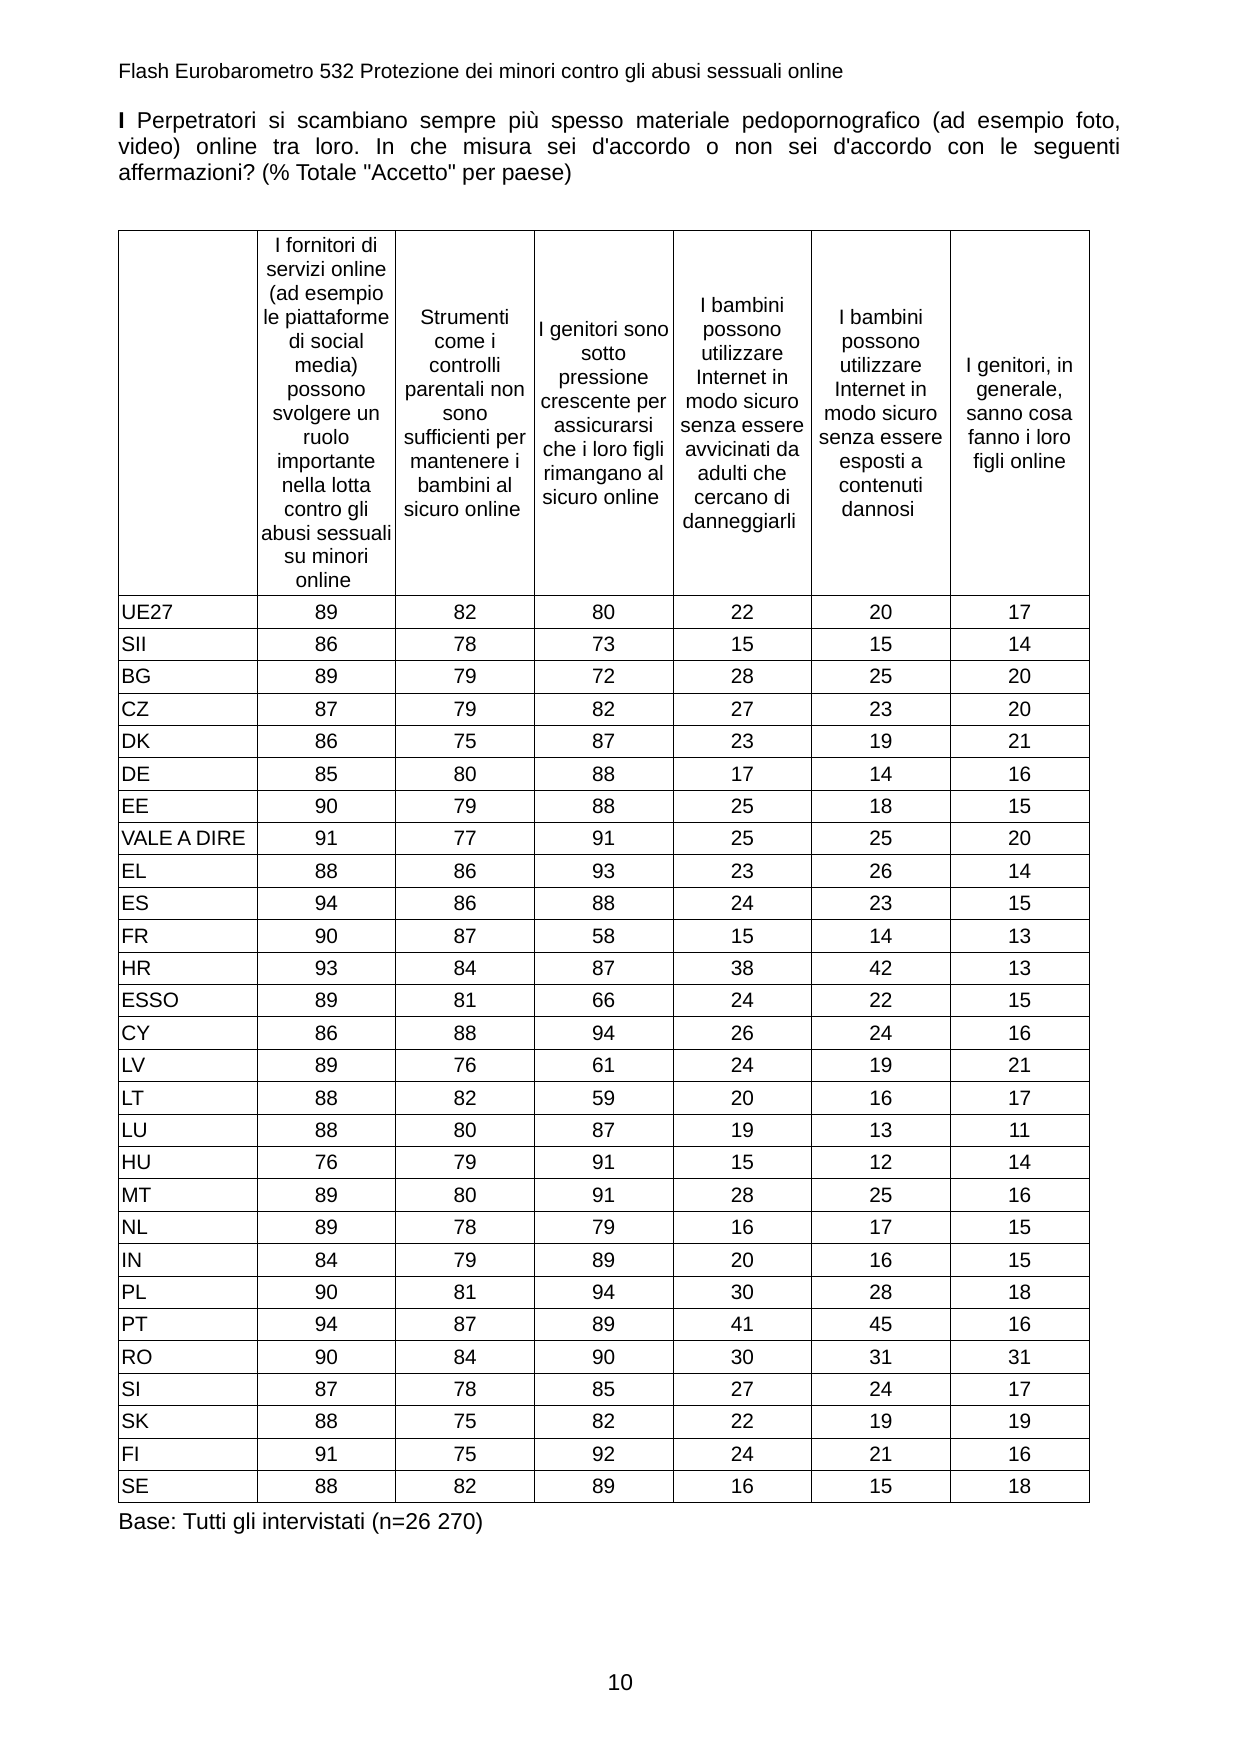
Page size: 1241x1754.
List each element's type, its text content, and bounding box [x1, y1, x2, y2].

table_cell 27 [674, 1374, 811, 1405]
table_cell 76 [396, 1050, 534, 1081]
table_cell LT [119, 1082, 257, 1113]
table_cell 75 [396, 1406, 534, 1437]
table_cell SII [119, 629, 257, 660]
table_cell 84 [258, 1244, 395, 1276]
table_cell 41 [674, 1309, 811, 1340]
table_cell 82 [535, 694, 673, 725]
table_cell 27 [674, 694, 811, 725]
table_cell 87 [258, 694, 395, 725]
table_cell 19 [812, 1406, 950, 1437]
table_cell 88 [258, 1115, 395, 1146]
table_cell 89 [258, 661, 395, 692]
table_cell 88 [535, 758, 673, 789]
table_header I bambini possono utilizzare Internet in modo sicuro senza essere avvicinati da adulti che cercano di danneggiarli [674, 231, 811, 595]
table_cell 94 [535, 1017, 673, 1049]
table_cell 24 [674, 1050, 811, 1081]
table_cell 24 [812, 1017, 950, 1049]
table_cell 89 [258, 596, 395, 628]
table_cell 94 [535, 1277, 673, 1308]
table_cell 72 [535, 661, 673, 692]
table_cell HU [119, 1147, 257, 1178]
table_cell 88 [258, 1082, 395, 1113]
table_cell 16 [951, 1017, 1089, 1049]
table_cell 16 [951, 758, 1089, 789]
table_cell 20 [951, 823, 1089, 854]
table_cell 89 [535, 1471, 673, 1502]
table_cell FI [119, 1439, 257, 1470]
table_cell 31 [951, 1341, 1089, 1373]
table_cell 42 [812, 953, 950, 984]
table_cell 25 [674, 823, 811, 854]
table_cell 15 [674, 1147, 811, 1178]
table_cell 25 [812, 823, 950, 854]
table_cell 86 [258, 629, 395, 660]
table_cell 78 [396, 1212, 534, 1243]
table_cell 19 [812, 1050, 950, 1081]
table_cell ES [119, 888, 257, 919]
table_cell 91 [258, 823, 395, 854]
table_cell 14 [812, 758, 950, 789]
table_cell 13 [812, 1115, 950, 1146]
table_cell FR [119, 920, 257, 952]
table_cell 24 [674, 1439, 811, 1470]
table_cell 14 [951, 855, 1089, 887]
table_cell PT [119, 1309, 257, 1340]
table_cell 78 [396, 629, 534, 660]
table_cell 16 [951, 1179, 1089, 1211]
table_cell 17 [812, 1212, 950, 1243]
table_cell 22 [812, 985, 950, 1016]
table_cell HR [119, 953, 257, 984]
table_cell 88 [396, 1017, 534, 1049]
table_cell 16 [812, 1244, 950, 1276]
table_cell 94 [258, 888, 395, 919]
table_cell 18 [951, 1471, 1089, 1502]
table_cell IN [119, 1244, 257, 1276]
table_cell 93 [535, 855, 673, 887]
table_cell 28 [812, 1277, 950, 1308]
table_cell 20 [951, 661, 1089, 692]
table_cell 88 [535, 888, 673, 919]
table_cell 20 [812, 596, 950, 628]
table_cell 14 [812, 920, 950, 952]
table_cell SK [119, 1406, 257, 1437]
table_cell 79 [396, 661, 534, 692]
table_cell 17 [951, 596, 1089, 628]
table_cell 84 [396, 953, 534, 984]
table_cell 24 [812, 1374, 950, 1405]
table_cell 25 [812, 661, 950, 692]
table_cell ESSO [119, 985, 257, 1016]
table_cell 78 [396, 1374, 534, 1405]
table_cell BG [119, 661, 257, 692]
table_cell 86 [258, 1017, 395, 1049]
table_header Strumenti come i controlli parentali non sono sufficienti per mantenere i bambini al sicuro online [396, 231, 534, 595]
table_cell 82 [535, 1406, 673, 1437]
table_cell 90 [258, 1277, 395, 1308]
table_cell 91 [258, 1439, 395, 1470]
table_cell MT [119, 1179, 257, 1211]
table_cell 89 [535, 1244, 673, 1276]
table_cell VALE A DIRE [119, 823, 257, 854]
table_cell 89 [258, 1179, 395, 1211]
table_cell 88 [535, 791, 673, 822]
table_cell 14 [951, 629, 1089, 660]
table_cell 79 [396, 1147, 534, 1178]
table_cell 79 [535, 1212, 673, 1243]
table_cell 45 [812, 1309, 950, 1340]
table_cell 79 [396, 1244, 534, 1276]
table_cell 18 [951, 1277, 1089, 1308]
table_cell 92 [535, 1439, 673, 1470]
table_cell 21 [951, 1050, 1089, 1081]
table_cell 89 [535, 1309, 673, 1340]
table_cell 86 [258, 726, 395, 757]
table_cell 17 [951, 1374, 1089, 1405]
table_cell 80 [535, 596, 673, 628]
table_cell 90 [258, 920, 395, 952]
table_cell 20 [951, 694, 1089, 725]
table_cell 24 [674, 888, 811, 919]
table_header I genitori sono sotto pressione crescente per assicurarsi che i loro figli rimangano al sicuro online [535, 231, 673, 595]
table_cell 87 [535, 953, 673, 984]
table_cell 79 [396, 694, 534, 725]
table_cell 87 [258, 1374, 395, 1405]
table_header I bambini possono utilizzare Internet in modo sicuro senza essere esposti a contenuti dannosi [812, 231, 950, 595]
table_cell 11 [951, 1115, 1089, 1146]
table_cell RO [119, 1341, 257, 1373]
table_cell 13 [951, 920, 1089, 952]
table_cell SE [119, 1471, 257, 1502]
table_cell 82 [396, 1082, 534, 1113]
table_cell 13 [951, 953, 1089, 984]
table_cell 19 [674, 1115, 811, 1146]
table_cell CZ [119, 694, 257, 725]
table_cell 88 [258, 1406, 395, 1437]
table_cell 14 [951, 1147, 1089, 1178]
table_header [119, 231, 257, 595]
table_cell 16 [674, 1212, 811, 1243]
table_cell 87 [535, 1115, 673, 1146]
table_cell 16 [674, 1471, 811, 1502]
table_cell 86 [396, 855, 534, 887]
table_cell 28 [674, 661, 811, 692]
table_cell 15 [951, 985, 1089, 1016]
table_cell 93 [258, 953, 395, 984]
table_cell 90 [258, 791, 395, 822]
table_cell 61 [535, 1050, 673, 1081]
table_cell 19 [951, 1406, 1089, 1437]
table_cell 26 [674, 1017, 811, 1049]
table_cell 16 [951, 1439, 1089, 1470]
table_cell 76 [258, 1147, 395, 1178]
table_cell 15 [674, 629, 811, 660]
table_cell 80 [396, 1115, 534, 1146]
table_cell 15 [674, 920, 811, 952]
table_cell LU [119, 1115, 257, 1146]
table_cell 17 [951, 1082, 1089, 1113]
table_cell 80 [396, 758, 534, 789]
table_cell 21 [812, 1439, 950, 1470]
table_cell 59 [535, 1082, 673, 1113]
table_cell 87 [396, 1309, 534, 1340]
table_cell 15 [951, 1212, 1089, 1243]
table_cell NL [119, 1212, 257, 1243]
table_cell 81 [396, 985, 534, 1016]
table_cell 16 [812, 1082, 950, 1113]
table_cell 15 [812, 1471, 950, 1502]
table_cell 88 [258, 855, 395, 887]
table_cell 12 [812, 1147, 950, 1178]
table_cell 86 [396, 888, 534, 919]
table_header I genitori, in generale, sanno cosa fanno i loro figli online [951, 231, 1089, 595]
table_cell 15 [951, 791, 1089, 822]
table_cell 73 [535, 629, 673, 660]
table_cell 24 [674, 985, 811, 1016]
table_cell LV [119, 1050, 257, 1081]
table_cell 38 [674, 953, 811, 984]
table_cell EL [119, 855, 257, 887]
table_cell 20 [674, 1082, 811, 1113]
table_cell 91 [535, 1147, 673, 1178]
table_cell 31 [812, 1341, 950, 1373]
table_cell 84 [396, 1341, 534, 1373]
table_cell 85 [258, 758, 395, 789]
table_cell 89 [258, 1212, 395, 1243]
table_cell 90 [535, 1341, 673, 1373]
table_cell SI [119, 1374, 257, 1405]
table_cell 94 [258, 1309, 395, 1340]
table_cell 15 [951, 888, 1089, 919]
table_cell DE [119, 758, 257, 789]
table_cell 87 [396, 920, 534, 952]
table_cell 23 [674, 855, 811, 887]
table_cell 91 [535, 823, 673, 854]
table_cell PL [119, 1277, 257, 1308]
table_cell 19 [812, 726, 950, 757]
table_cell 81 [396, 1277, 534, 1308]
table_cell 77 [396, 823, 534, 854]
table_cell 58 [535, 920, 673, 952]
table_cell 79 [396, 791, 534, 822]
table_cell 90 [258, 1341, 395, 1373]
table_cell 82 [396, 596, 534, 628]
table_cell 89 [258, 985, 395, 1016]
table_cell 87 [535, 726, 673, 757]
table_cell 26 [812, 855, 950, 887]
table_cell EE [119, 791, 257, 822]
table_cell UE27 [119, 596, 257, 628]
table_cell 15 [951, 1244, 1089, 1276]
table_cell 17 [674, 758, 811, 789]
table_cell 15 [812, 629, 950, 660]
table_cell 82 [396, 1471, 534, 1502]
table_cell 66 [535, 985, 673, 1016]
table_cell 23 [674, 726, 811, 757]
table_cell 75 [396, 1439, 534, 1470]
table_cell DK [119, 726, 257, 757]
table_cell 80 [396, 1179, 534, 1211]
table_cell 25 [674, 791, 811, 822]
table_cell 25 [812, 1179, 950, 1211]
table_cell 18 [812, 791, 950, 822]
table_cell 91 [535, 1179, 673, 1211]
table_cell 22 [674, 596, 811, 628]
table_cell 75 [396, 726, 534, 757]
table_cell 89 [258, 1050, 395, 1081]
table_cell 85 [535, 1374, 673, 1405]
text I Perpetratori si scambiano sempre più spesso materiale pedopornografico (ad esempio foto, video) online tra loro. In che misura sei d'accordo o non sei d'accordo con le seguenti affermazioni? (% Totale "Accetto" per paese) [118, 107, 1122, 186]
table_cell 22 [674, 1406, 811, 1437]
table_cell 21 [951, 726, 1089, 757]
table_cell CY [119, 1017, 257, 1049]
table_cell 20 [674, 1244, 811, 1276]
table_cell 23 [812, 694, 950, 725]
table_cell 16 [951, 1309, 1089, 1340]
text Base: Tutti gli intervistati (n=26 270) [118, 1508, 1122, 1535]
table_cell 28 [674, 1179, 811, 1211]
table_header I fornitori di servizi online (ad esempio le piattaforme di social media) possono svolgere un ruolo importante nella lotta contro gli abusi sessuali su minori online [258, 231, 395, 595]
table_cell 30 [674, 1277, 811, 1308]
table_cell 30 [674, 1341, 811, 1373]
table_cell 88 [258, 1471, 395, 1502]
table_cell 23 [812, 888, 950, 919]
